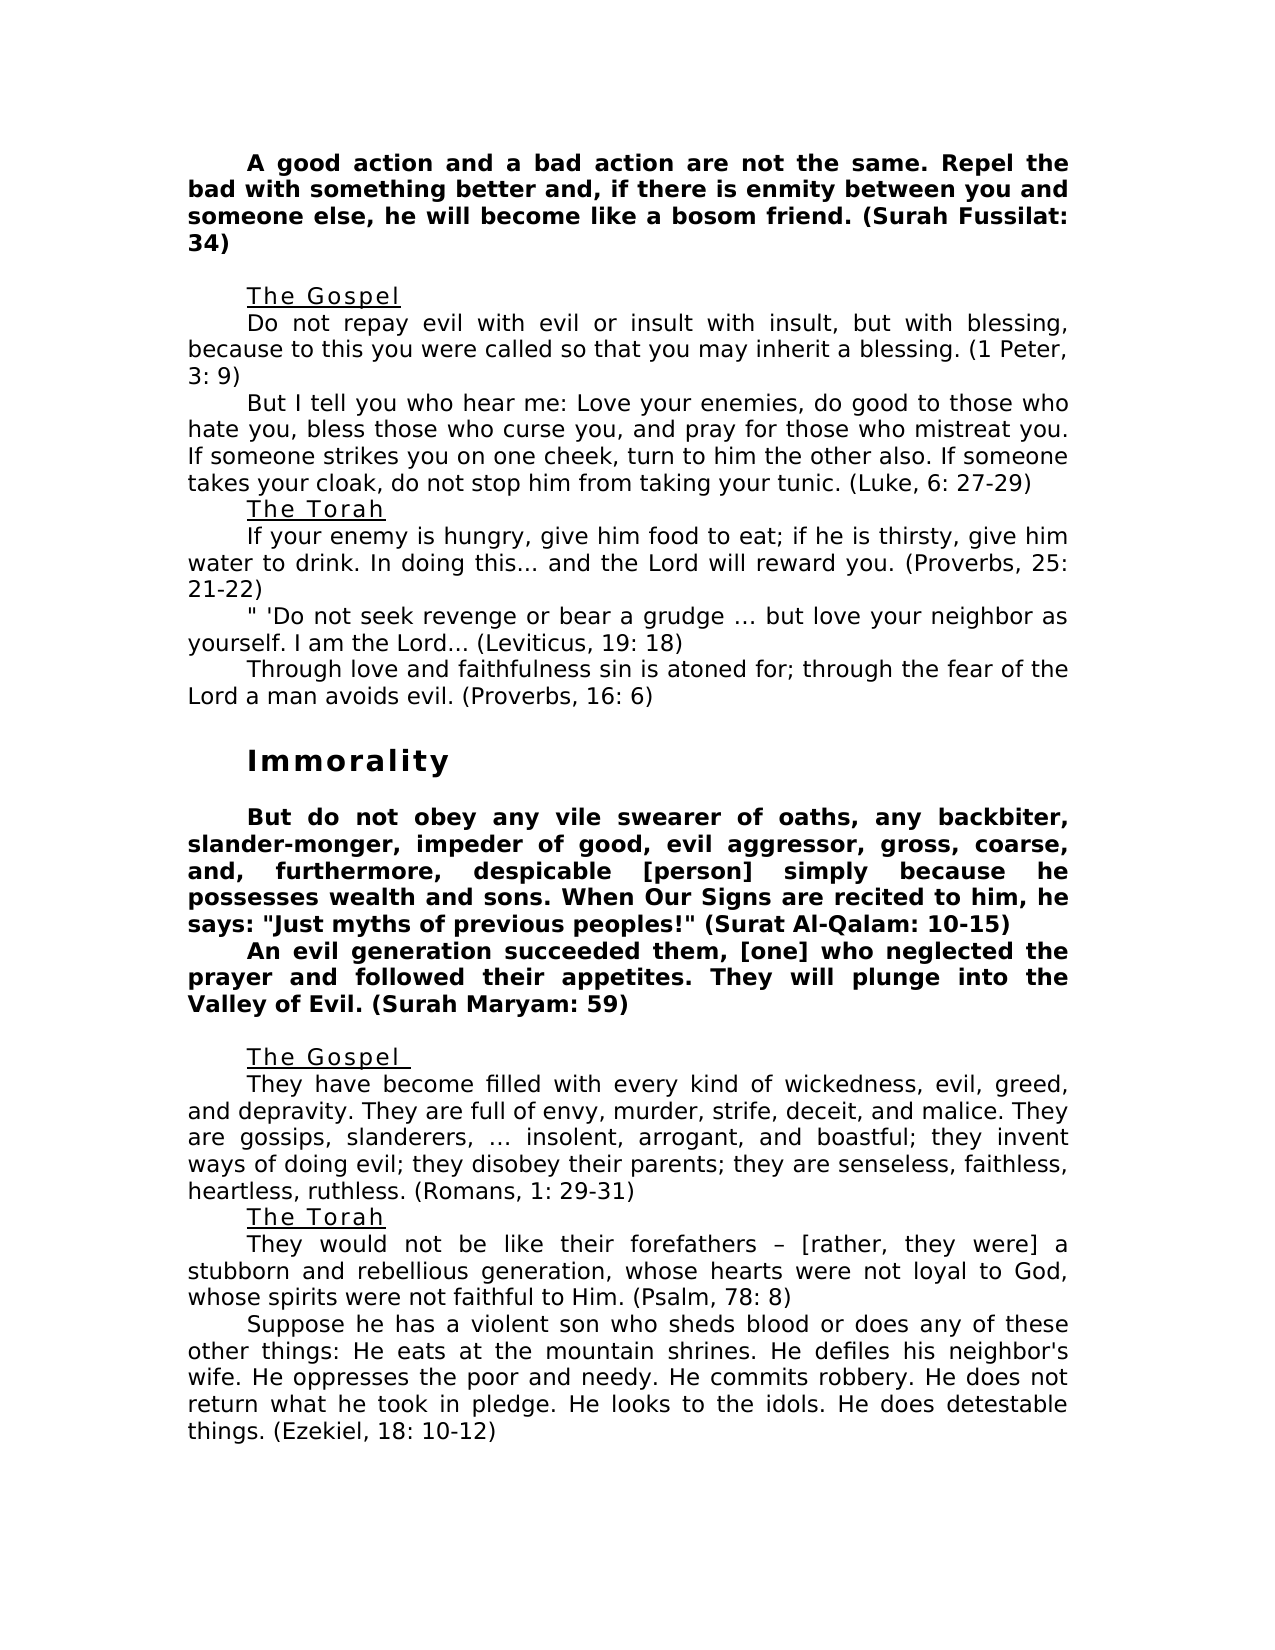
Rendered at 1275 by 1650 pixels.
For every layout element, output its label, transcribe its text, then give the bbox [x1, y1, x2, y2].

text The Gospel [187, 283, 1070, 310]
text But do not obey any vile swearer of oaths, any backbiter, slander-monger, impeder of good, evil aggressor, gross, coarse, and, furthermore, despicable [person] simply because he possesses wealth and sons. When Our Signs are recited to him, he says: "Just myths of previous peoples!" (Surat Al-Qalam: 10-15) [187, 804, 1070, 938]
text Through love and faithfulness sin is atoned for; through the fear of the Lord a man avoids evil. (Proverbs, 16: 6) [187, 657, 1070, 710]
text Suppose he has a violent son who sheds blood or does any of these other things: He eats at the mountain shrines. He defiles his neighbor's wife. He oppresses the poor and needy. He commits robbery. He does not return what he took in pledge. He looks to the idols. He does detestable things. (Ezekiel, 18: 10-12) [187, 1311, 1070, 1444]
text If your enemy is hungry, give him food to eat; if he is thirsty, give him water to drink. In doing this... and the Lord will reward you. (Proverbs, 25: 21-22) [187, 523, 1070, 603]
text The Torah [187, 497, 1070, 523]
text The Torah [187, 1204, 1070, 1231]
text They would not be like their forefathers – [rather, they were] a stubborn and rebellious generation, whose hearts were not loyal to God, whose spirits were not faithful to Him. (Psalm, 78: 8) [187, 1231, 1070, 1311]
text " 'Do not seek revenge or bear a grudge … but love your neighbor as yourself. I am the Lord... (Leviticus, 19: 18) [187, 603, 1070, 657]
text A good action and a bad action are not the same. Repel the bad with something better and, if there is enmity between you and someone else, he will become like a bosom friend. (Surah Fussilat: 34) [187, 150, 1070, 257]
text But I tell you who hear me: Love your enemies, do good to those who hate you, bless those who curse you, and pray for those who mistreat you. If someone strikes you on one cheek, turn to him the other also. If someone takes your cloak, do not stop him from taking your tunic. (Luke, 6: 27-29) [187, 390, 1070, 497]
text Immorality [187, 744, 1070, 778]
text Do not repay evil with evil or insult with insult, but with blessing, because to this you were called so that you may inherit a blessing. (1 Peter, 3: 9) [187, 310, 1070, 390]
text The Gospel [187, 1044, 1070, 1071]
text An evil generation succeeded them, [one] who neglected the prayer and followed their appetites. They will plunge into the Valley of Evil. (Surah Maryam: 59) [187, 938, 1070, 1018]
text They have become filled with every kind of wickedness, evil, greed, and depravity. They are full of envy, murder, strife, deceit, and malice. They are gossips, slanderers, … insolent, arrogant, and boastful; they invent ways of doing evil; they disobey their parents; they are senseless, faithless, heartless, ruthless. (Romans, 1: 29-31) [187, 1071, 1070, 1204]
